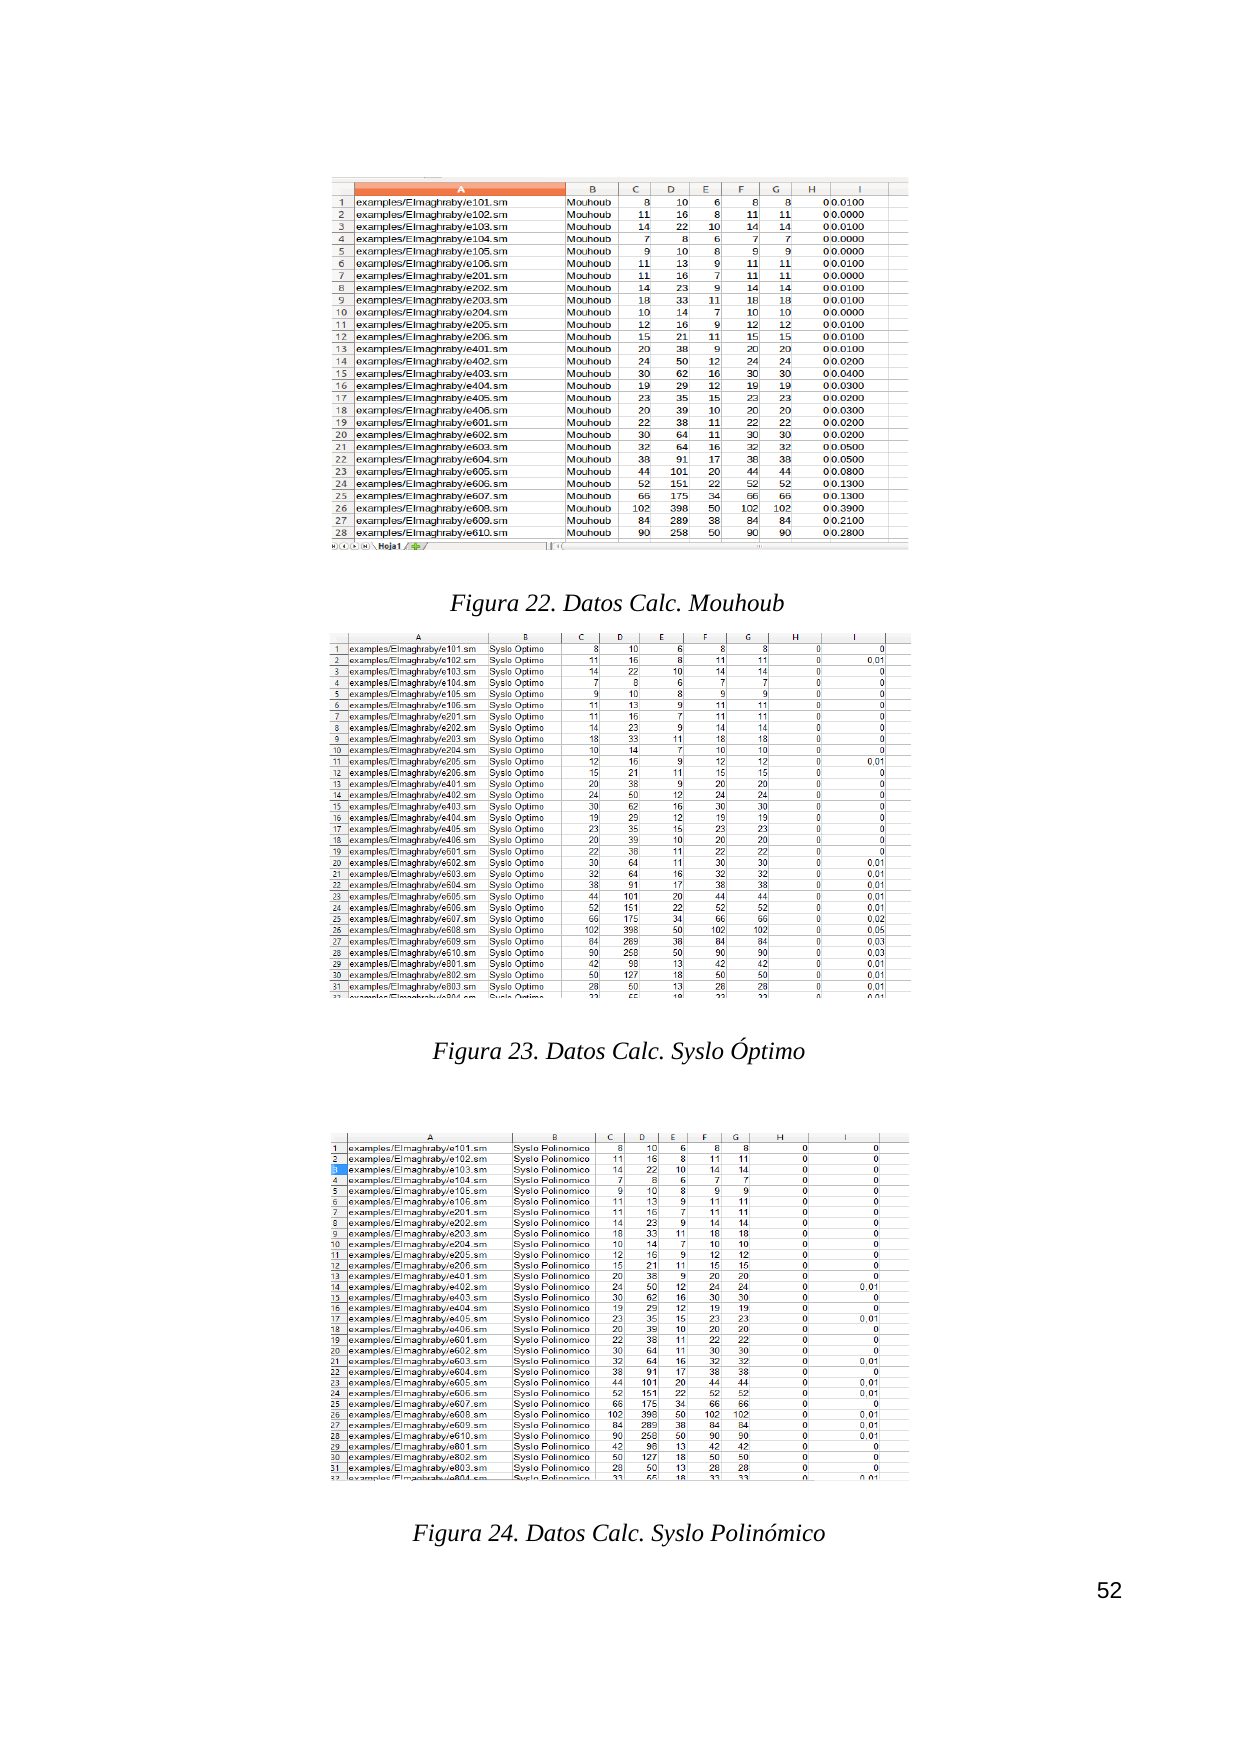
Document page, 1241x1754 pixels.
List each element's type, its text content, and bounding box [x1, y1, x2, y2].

picture [329, 633, 649, 998]
text Figura 22. Datos Calc. Mouhoub [118, 588, 1122, 617]
text Figura 24. Datos Calc. Syslo Polinómico [118, 1518, 1122, 1547]
picture [331, 1133, 414, 1481]
picture [331, 177, 471, 550]
text Figura 23. Datos Calc. Syslo Óptimo [118, 1036, 1122, 1064]
